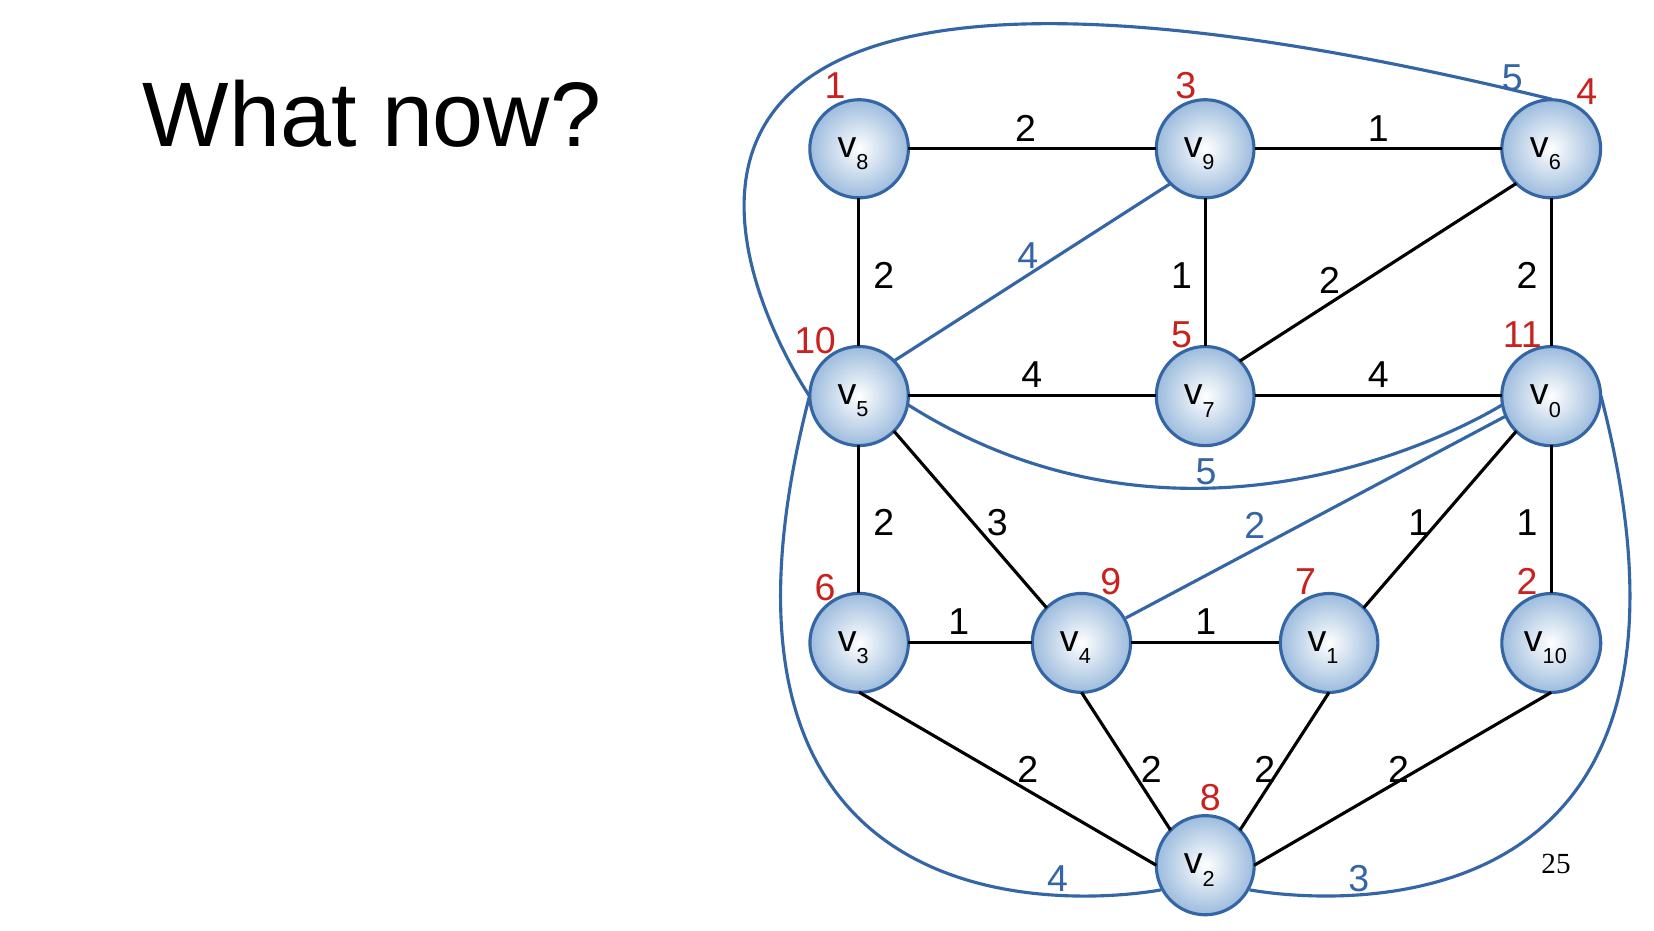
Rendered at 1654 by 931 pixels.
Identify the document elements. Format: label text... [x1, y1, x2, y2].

text_box 1 [1393, 494, 1443, 557]
text_box v5 [809, 346, 909, 446]
text_box 3 [972, 494, 1023, 557]
text_box v4 [1032, 593, 1131, 693]
text_box 2 [858, 494, 909, 557]
text_box 2 [1501, 552, 1552, 615]
text_box v10 [1501, 593, 1601, 693]
text_box v9 [1156, 100, 1254, 198]
text_box 8 [1185, 769, 1237, 832]
text_box 10 [779, 312, 865, 369]
text_box 4 [1006, 346, 1058, 409]
text_box 2 [1304, 251, 1354, 314]
text_box 1 [933, 593, 983, 656]
text_box 2 [1239, 740, 1290, 803]
text_box 3 [1160, 57, 1210, 120]
text_box 4 [1032, 849, 1082, 912]
text_box v6 [1501, 99, 1601, 198]
text_box v1 [1280, 593, 1378, 693]
text_box 5 [1156, 306, 1206, 368]
text_box 1 [1353, 99, 1404, 161]
text_box v3 [809, 593, 909, 693]
text_box 2 [1373, 740, 1423, 803]
text_box 1 [1501, 494, 1552, 552]
text_box 7 [1280, 552, 1329, 615]
text_box 2 [1126, 740, 1175, 803]
text_box v0 [1501, 347, 1601, 446]
text_box 2 [1000, 99, 1051, 162]
text_box 1 [1180, 593, 1230, 656]
text_box 2 [1002, 740, 1052, 803]
text_box 4 [1002, 226, 1052, 289]
text_box 9 [1085, 552, 1137, 615]
text_box 2 [1229, 497, 1281, 559]
text_box 5 [1180, 443, 1230, 505]
text_box 6 [799, 558, 849, 621]
text_box 4 [1561, 63, 1611, 126]
title What now? [82, 37, 662, 193]
text_box v7 [1156, 346, 1255, 443]
text_box 2 [1501, 247, 1552, 306]
text_box 1 [809, 57, 859, 120]
text_box 3 [1333, 849, 1384, 912]
text_box 2 [858, 247, 909, 310]
text_box 1 [1156, 247, 1206, 306]
text_box 5 [1487, 49, 1538, 112]
text_box 11 [1488, 306, 1562, 363]
text_box v8 [809, 99, 909, 198]
text_box v2 [1156, 820, 1255, 915]
text_box 4 [1353, 346, 1404, 409]
